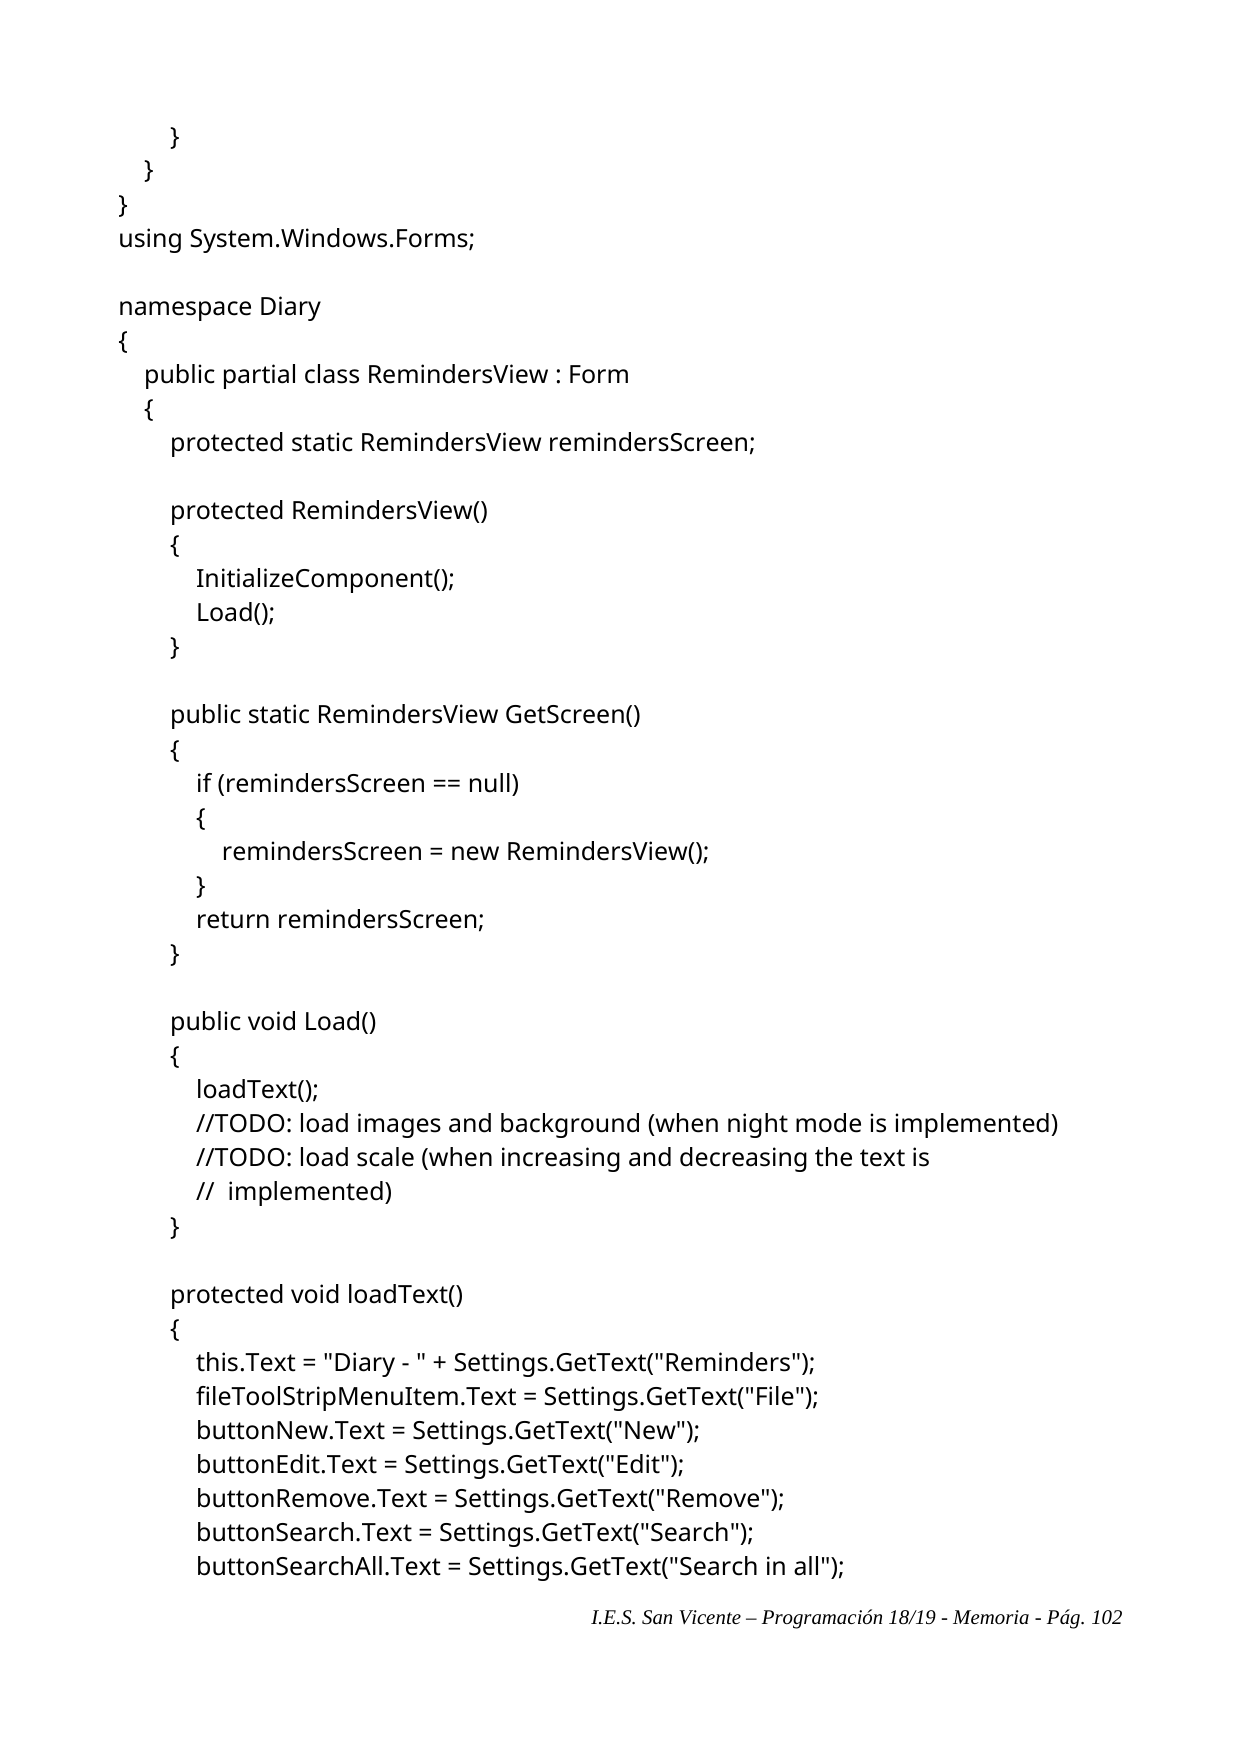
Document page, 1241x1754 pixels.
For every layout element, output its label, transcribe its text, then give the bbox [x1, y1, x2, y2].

text public void Load() [118, 1004, 1122, 1038]
text loadText(); [118, 1072, 1122, 1106]
text buttonRemove.Text = Settings.GetText("Remove"); [118, 1481, 1122, 1515]
text public static RemindersView GetScreen() [118, 697, 1122, 731]
text buttonEdit.Text = Settings.GetText("Edit"); [118, 1447, 1122, 1481]
text { [118, 731, 1122, 765]
text { [118, 1038, 1122, 1072]
text protected void loadText() [118, 1276, 1122, 1310]
text //TODO: load scale (when increasing and decreasing the text is [118, 1140, 1122, 1174]
text { [118, 527, 1122, 561]
text } [118, 118, 1122, 152]
text fileToolStripMenuItem.Text = Settings.GetText("File"); [118, 1378, 1122, 1412]
text // implemented) [118, 1174, 1122, 1208]
text public partial class RemindersView : Form [118, 357, 1122, 391]
text buttonSearchAll.Text = Settings.GetText("Search in all"); [118, 1549, 1122, 1583]
text remindersScreen = new RemindersView(); [118, 833, 1122, 867]
text return remindersScreen; [118, 902, 1122, 936]
text this.Text = "Diary - " + Settings.GetText("Reminders"); [118, 1344, 1122, 1378]
text using System.Windows.Forms; [118, 220, 1122, 254]
text { [118, 1310, 1122, 1344]
text { [118, 322, 1122, 357]
text namespace Diary [118, 288, 1122, 322]
text if (remindersScreen == null) [118, 765, 1122, 799]
text protected static RemindersView remindersScreen; [118, 425, 1122, 459]
text Load(); [118, 595, 1122, 629]
text buttonSearch.Text = Settings.GetText("Search"); [118, 1515, 1122, 1549]
text } [118, 186, 1122, 220]
text } [118, 867, 1122, 902]
text } [118, 936, 1122, 970]
text buttonNew.Text = Settings.GetText("New"); [118, 1412, 1122, 1447]
text //TODO: load images and background (when night mode is implemented) [118, 1106, 1122, 1140]
text } [118, 629, 1122, 663]
text { [118, 799, 1122, 833]
text InitializeComponent(); [118, 561, 1122, 595]
text protected RemindersView() [118, 493, 1122, 527]
text } [118, 152, 1122, 186]
text } [118, 1208, 1122, 1242]
text { [118, 391, 1122, 425]
